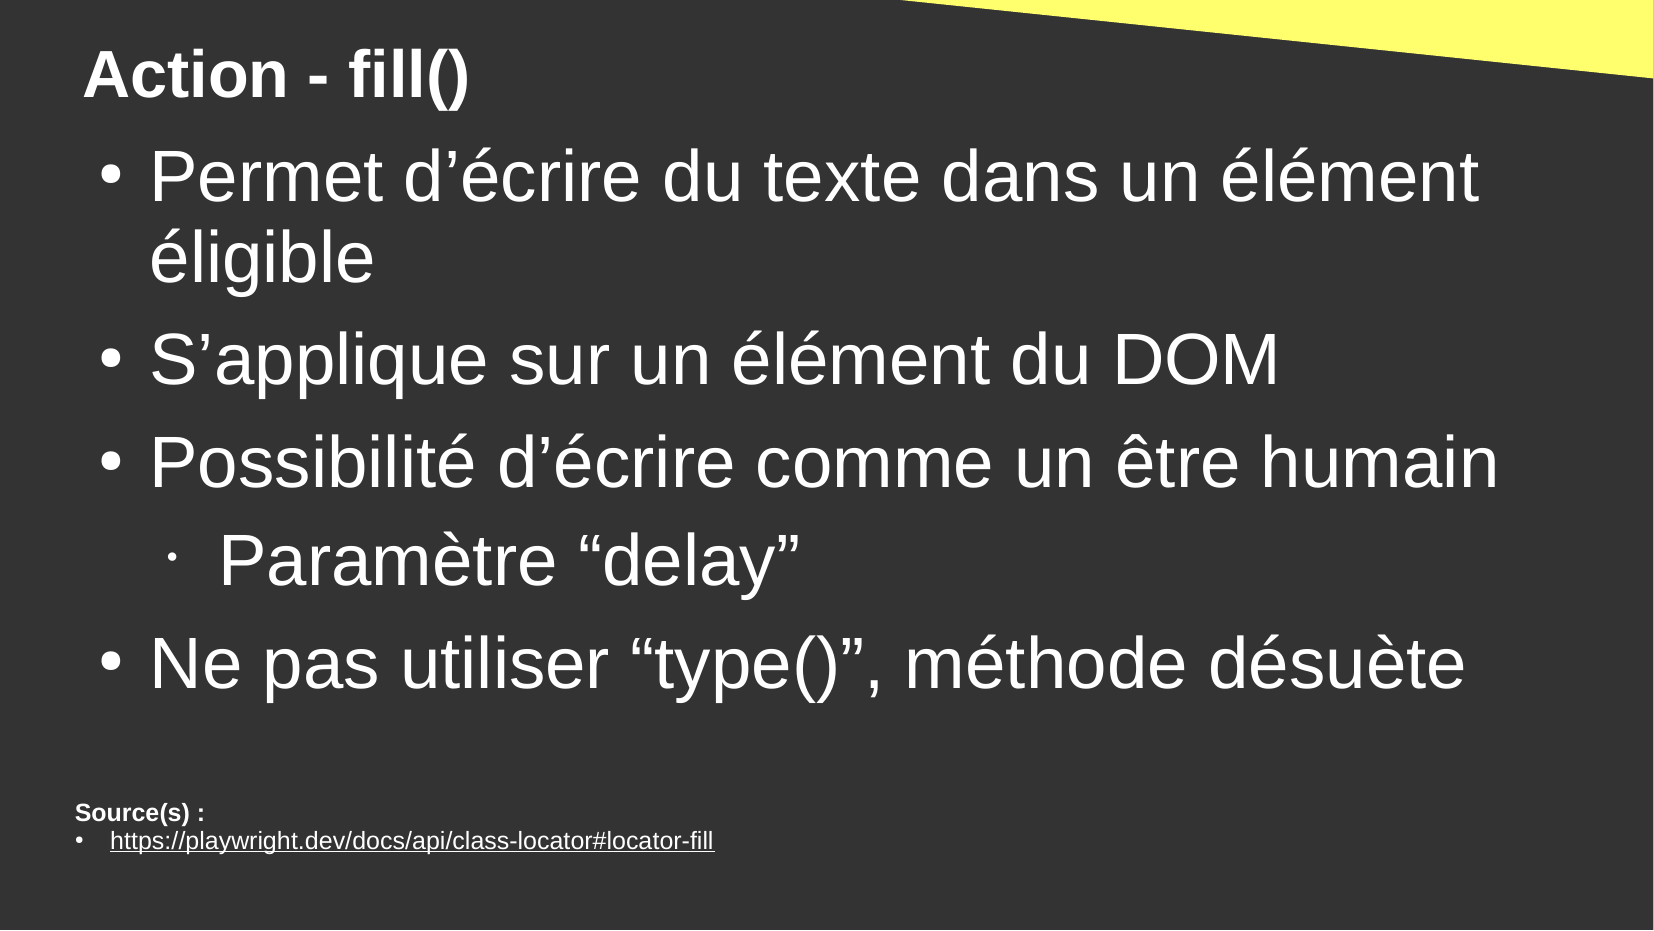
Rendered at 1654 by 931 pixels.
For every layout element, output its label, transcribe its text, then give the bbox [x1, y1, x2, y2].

title Action - fill() [82, 37, 799, 114]
list Permet d’écrire du texte dans un élément éligible S’applique sur un élément du DOM Possibilité d’écrire comme un être humain Paramètre “delay” Ne pas utiliser “type()”, méthode désuète [80, 135, 1619, 709]
text_box [900, 0, 1654, 79]
text_box Source(s) : https://playwright.dev/docs/api/class-locator#locator-fill [60, 791, 1546, 919]
